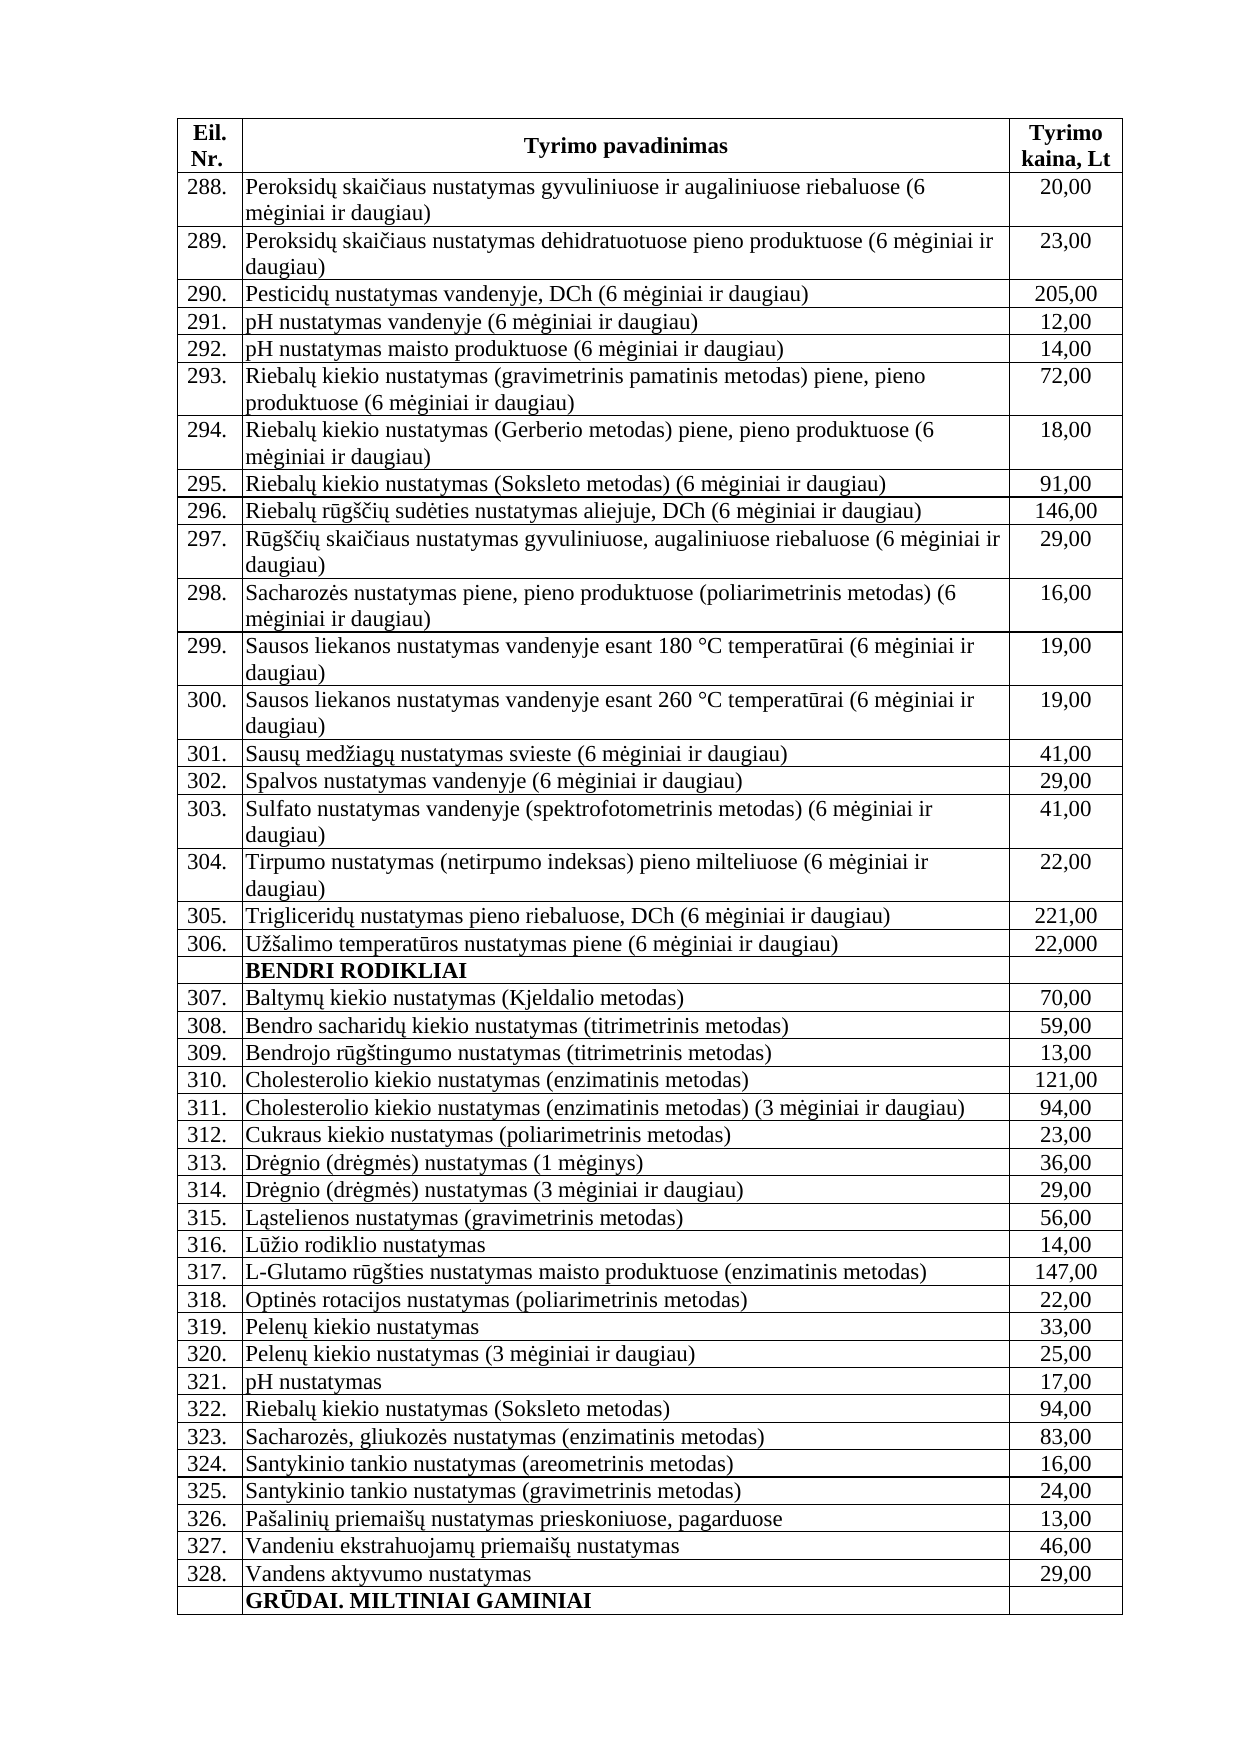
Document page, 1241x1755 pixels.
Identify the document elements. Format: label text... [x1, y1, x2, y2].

table_cell 327. [178, 1532, 242, 1559]
table_cell 324. [178, 1450, 242, 1476]
table_cell 294. [178, 416, 242, 469]
table_cell 323. [178, 1423, 242, 1449]
table_cell 22,00 [1010, 1286, 1122, 1312]
table_cell Baltymų kiekio nustatymas (Kjeldalio metodas) [243, 984, 1009, 1011]
table_cell L-Glutamo rūgšties nustatymas maisto produktuose (enzimatinis metodas) [243, 1258, 1009, 1285]
table_cell Ląstelienos nustatymas (gravimetrinis metodas) [243, 1204, 1009, 1230]
table_cell Lūžio rodiklio nustatymas [243, 1231, 1009, 1257]
table_cell 59,00 [1010, 1012, 1122, 1038]
table_cell Trigliceridų nustatymas pieno riebaluose, DCh (6 mėginiai ir daugiau) [243, 902, 1009, 928]
table_cell 14,00 [1010, 335, 1122, 362]
table_cell 33,00 [1010, 1313, 1122, 1339]
table_cell Riebalų kiekio nustatymas (Gerberio metodas) piene, pieno produktuose (6 mėginiai ir daugiau) [243, 416, 1009, 469]
table_cell 295. [178, 470, 242, 496]
table_cell 288. [178, 173, 242, 226]
table_cell 14,00 [1010, 1231, 1122, 1257]
table_cell Drėgnio (drėgmės) nustatymas (1 mėginys) [243, 1149, 1009, 1175]
table_cell 56,00 [1010, 1204, 1122, 1230]
table_cell 301. [178, 740, 242, 766]
table_cell 13,00 [1010, 1505, 1122, 1531]
table_cell Cholesterolio kiekio nustatymas (enzimatinis metodas) (3 mėginiai ir daugiau) [243, 1094, 1009, 1120]
table_cell 289. [178, 227, 242, 279]
table_cell 299. [178, 633, 242, 685]
table_cell Rūgščių skaičiaus nustatymas gyvuliniuose, augaliniuose riebaluose (6 mėginiai ir daugiau) [243, 525, 1009, 578]
table_cell Pelenų kiekio nustatymas [243, 1313, 1009, 1339]
table_cell 300. [178, 686, 242, 739]
table_cell 205,00 [1010, 280, 1122, 307]
table_cell Pelenų kiekio nustatymas (3 mėginiai ir daugiau) [243, 1341, 1009, 1367]
table_cell 16,00 [1010, 1450, 1122, 1476]
table_cell pH nustatymas [243, 1368, 1009, 1394]
table_cell Sausų medžiagų nustatymas svieste (6 mėginiai ir daugiau) [243, 740, 1009, 766]
table_cell 12,00 [1010, 308, 1122, 334]
table_cell 305. [178, 902, 242, 928]
table_cell 29,00 [1010, 1176, 1122, 1202]
table_cell Sausos liekanos nustatymas vandenyje esant 180 °C temperatūrai (6 mėginiai ir daugiau) [243, 633, 1009, 685]
table_cell 23,00 [1010, 227, 1122, 279]
table_cell 309. [178, 1039, 242, 1066]
table_cell 41,00 [1010, 795, 1122, 847]
table_cell Peroksidų skaičiaus nustatymas dehidratuotuose pieno produktuose (6 mėginiai ir daugiau) [243, 227, 1009, 279]
table_cell 312. [178, 1121, 242, 1148]
table_cell 29,00 [1010, 1560, 1122, 1586]
table_cell 321. [178, 1368, 242, 1394]
table_cell Sausos liekanos nustatymas vandenyje esant 260 °C temperatūrai (6 mėginiai ir daugiau) [243, 686, 1009, 739]
table_cell Vandeniu ekstrahuojamų priemaišų nustatymas [243, 1532, 1009, 1559]
table_cell 20,00 [1010, 173, 1122, 226]
table_cell Tirpumo nustatymas (netirpumo indeksas) pieno milteliuose (6 mėginiai ir daugiau) [243, 849, 1009, 901]
table_cell 19,00 [1010, 686, 1122, 739]
table_cell 328. [178, 1560, 242, 1586]
table_cell Sacharozės, gliukozės nustatymas (enzimatinis metodas) [243, 1423, 1009, 1449]
table_cell 311. [178, 1094, 242, 1120]
table_cell [1010, 1587, 1122, 1613]
table_cell 146,00 [1010, 498, 1122, 524]
table_cell 293. [178, 363, 242, 415]
table_cell 308. [178, 1012, 242, 1038]
table_cell 314. [178, 1176, 242, 1202]
table_cell 291. [178, 308, 242, 334]
table_cell 147,00 [1010, 1258, 1122, 1285]
table_cell Santykinio tankio nustatymas (areometrinis metodas) [243, 1450, 1009, 1476]
table_cell 36,00 [1010, 1149, 1122, 1175]
table_cell 70,00 [1010, 984, 1122, 1011]
table_cell 72,00 [1010, 363, 1122, 415]
table_cell 29,00 [1010, 525, 1122, 578]
table_cell 318. [178, 1286, 242, 1312]
table_cell Optinės rotacijos nustatymas (poliarimetrinis metodas) [243, 1286, 1009, 1312]
table_cell 23,00 [1010, 1121, 1122, 1148]
table_cell 19,00 [1010, 633, 1122, 685]
table_cell 315. [178, 1204, 242, 1230]
table_header Tyrimo pavadinimas [243, 119, 1009, 172]
table_cell [1010, 957, 1122, 983]
table_cell Spalvos nustatymas vandenyje (6 mėginiai ir daugiau) [243, 767, 1009, 794]
table_cell Pašalinių priemaišų nustatymas prieskoniuose, pagarduose [243, 1505, 1009, 1531]
table_cell 41,00 [1010, 740, 1122, 766]
table_cell [178, 957, 242, 983]
table_cell 317. [178, 1258, 242, 1285]
table_cell 298. [178, 579, 242, 631]
table_cell Cholesterolio kiekio nustatymas (enzimatinis metodas) [243, 1067, 1009, 1093]
table_cell 94,00 [1010, 1094, 1122, 1120]
table_cell 83,00 [1010, 1423, 1122, 1449]
table_cell 18,00 [1010, 416, 1122, 469]
table_cell 307. [178, 984, 242, 1011]
table_header Eil. Nr. [178, 119, 242, 172]
table_cell Grūdai. Miltiniai gaminiai [243, 1587, 1009, 1613]
table_cell Riebalų kiekio nustatymas (Soksleto metodas) [243, 1395, 1009, 1422]
table_cell 325. [178, 1478, 242, 1504]
table_cell 16,00 [1010, 579, 1122, 631]
table_cell 121,00 [1010, 1067, 1122, 1093]
table_cell 221,00 [1010, 902, 1122, 928]
table_cell Riebalų kiekio nustatymas (gravimetrinis pamatinis metodas) piene, pieno produktuose (6 mėginiai ir daugiau) [243, 363, 1009, 415]
table_cell 306. [178, 930, 242, 956]
table_cell Drėgnio (drėgmės) nustatymas (3 mėginiai ir daugiau) [243, 1176, 1009, 1202]
table_cell Riebalų rūgščių sudėties nustatymas aliejuje, DCh (6 mėginiai ir daugiau) [243, 498, 1009, 524]
table_cell Užšalimo temperatūros nustatymas piene (6 mėginiai ir daugiau) [243, 930, 1009, 956]
table_cell Peroksidų skaičiaus nustatymas gyvuliniuose ir augaliniuose riebaluose (6 mėginiai ir daugiau) [243, 173, 1009, 226]
table_cell 322. [178, 1395, 242, 1422]
table_cell 302. [178, 767, 242, 794]
table_cell Santykinio tankio nustatymas (gravimetrinis metodas) [243, 1478, 1009, 1504]
table_cell 303. [178, 795, 242, 847]
table_cell 296. [178, 498, 242, 524]
table_cell 316. [178, 1231, 242, 1257]
table_cell 310. [178, 1067, 242, 1093]
table_cell 313. [178, 1149, 242, 1175]
table_cell 29,00 [1010, 767, 1122, 794]
table_cell 297. [178, 525, 242, 578]
table_cell Vandens aktyvumo nustatymas [243, 1560, 1009, 1586]
table_cell 13,00 [1010, 1039, 1122, 1066]
table_cell Sulfato nustatymas vandenyje (spektrofotometrinis metodas) (6 mėginiai ir daugiau) [243, 795, 1009, 847]
table_cell [178, 1587, 242, 1613]
table_cell 22,00 [1010, 849, 1122, 901]
table_cell 304. [178, 849, 242, 901]
table_cell Riebalų kiekio nustatymas (Soksleto metodas) (6 mėginiai ir daugiau) [243, 470, 1009, 496]
table_cell Bendro sacharidų kiekio nustatymas (titrimetrinis metodas) [243, 1012, 1009, 1038]
table_cell 94,00 [1010, 1395, 1122, 1422]
table_cell Sacharozės nustatymas piene, pieno produktuose (poliarimetrinis metodas) (6 mėginiai ir daugiau) [243, 579, 1009, 631]
table_cell 91,00 [1010, 470, 1122, 496]
table_cell 24,00 [1010, 1478, 1122, 1504]
table_cell 46,00 [1010, 1532, 1122, 1559]
table_cell Pesticidų nustatymas vandenyje, DCh (6 mėginiai ir daugiau) [243, 280, 1009, 307]
table_cell 17,00 [1010, 1368, 1122, 1394]
table_cell Cukraus kiekio nustatymas (poliarimetrinis metodas) [243, 1121, 1009, 1148]
table_cell Bendrojo rūgštingumo nustatymas (titrimetrinis metodas) [243, 1039, 1009, 1066]
table_cell 319. [178, 1313, 242, 1339]
table_cell BENDRI RODIKLIAI [243, 957, 1009, 983]
table_cell 22,000 [1010, 930, 1122, 956]
table_cell 25,00 [1010, 1341, 1122, 1367]
table_header Tyrimo kaina, Lt [1010, 119, 1122, 172]
table_cell 290. [178, 280, 242, 307]
table_cell pH nustatymas vandenyje (6 mėginiai ir daugiau) [243, 308, 1009, 334]
table_cell 326. [178, 1505, 242, 1531]
table_cell pH nustatymas maisto produktuose (6 mėginiai ir daugiau) [243, 335, 1009, 362]
table_cell 320. [178, 1341, 242, 1367]
table_cell 292. [178, 335, 242, 362]
